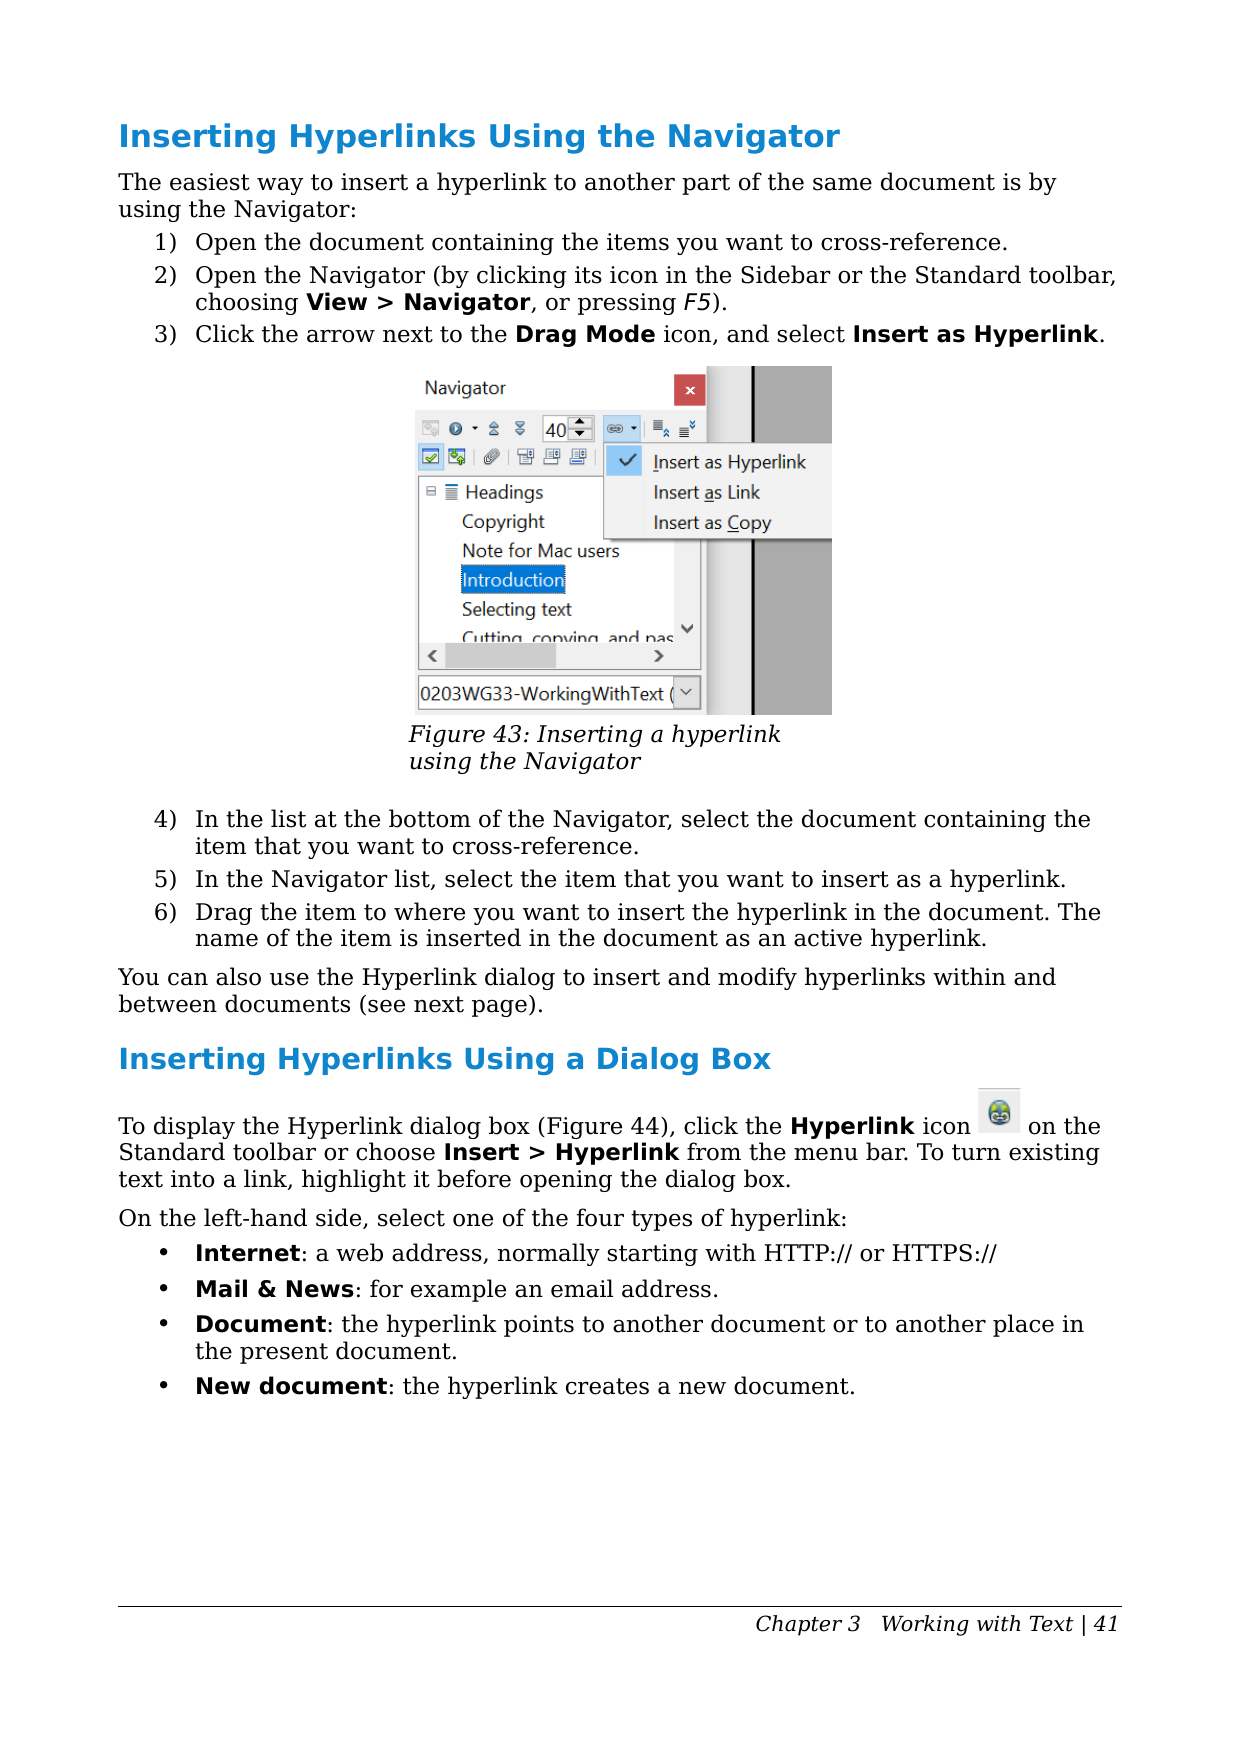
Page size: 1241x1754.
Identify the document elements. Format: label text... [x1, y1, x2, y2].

list Open the Navigator (by clicking its icon in the Sidebar or the Standard toolbar, choosing View > Navigator, or pressing F5). [177, 262, 1122, 315]
text You can also use the Hyperlink dialog to insert and modify hyperlinks within and between documents (see next page). [118, 964, 1122, 1018]
list Click the arrow next to the Drag Mode icon, and select Insert as Hyperlink. [177, 322, 1122, 348]
list Internet: a web address, normally starting with HTTP:// or HTTPS:// [156, 1238, 1122, 1268]
list Document: the hyperlink points to another document or to another place in the present document. [156, 1309, 1122, 1365]
picture [978, 1088, 1021, 1133]
list New document: the hyperlink creates a new document. [156, 1371, 1122, 1401]
list Open the document containing the items you want to cross-reference. [177, 229, 1122, 256]
subtitle Inserting Hyperlinks Using the Navigator [118, 118, 1122, 154]
list In the list at the bottom of the Navigator, select the document containing the item that you want to cross-reference. [177, 806, 1122, 859]
list The easiest way to insert a hyperlink to another part of the same document is by using the Navigator: [118, 169, 1122, 223]
list On the left-hand side, select one of the four types of hyperlink: [118, 1205, 1122, 1232]
picture [415, 366, 832, 715]
subtitle Inserting Hyperlinks Using a Dialog Box [118, 1042, 1122, 1076]
list Mail & News: for example an email address. [156, 1274, 1122, 1303]
list Drag the item to where you want to insert the hyperlink in the document. The name of the item is inserted in the document as an active hyperlink. [177, 899, 1122, 952]
text Figure 43: Inserting a hyperlink using the Navigator [409, 721, 832, 775]
list In the Navigator list, select the item that you want to insert as a hyperlink. [177, 866, 1122, 892]
text To display the Hyperlink dialog box (Figure 44), click the Hyperlink icon on the Standard toolbar or choose Insert > Hyperlink from the menu bar. To turn existing text into a link, highlight it before opening the dialog box. [118, 1088, 1122, 1193]
